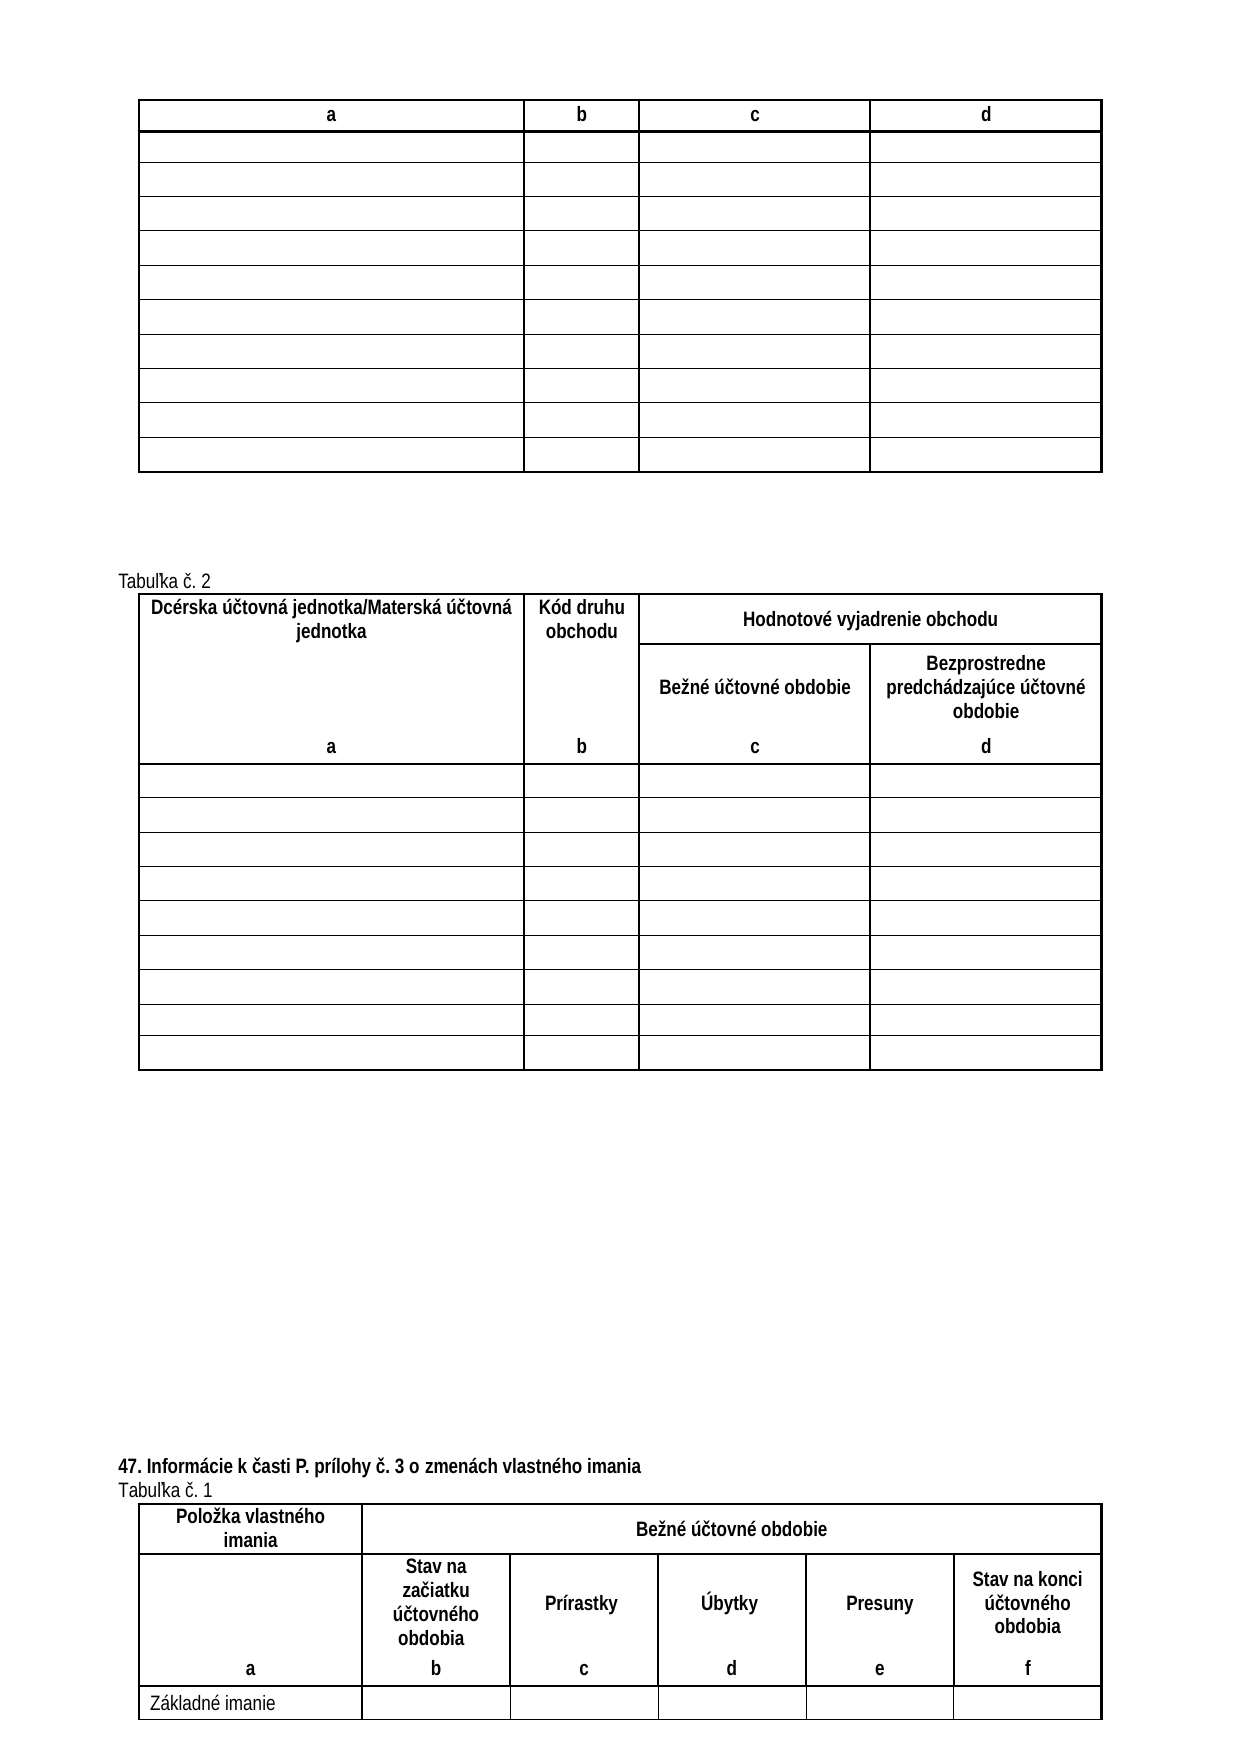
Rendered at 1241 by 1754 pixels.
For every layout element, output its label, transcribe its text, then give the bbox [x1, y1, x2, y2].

text Tabuľka č. 2 [118, 569, 1122, 593]
table_cell [640, 133, 869, 162]
table_cell [871, 970, 1100, 1003]
table_cell [640, 970, 869, 1003]
table_cell [525, 369, 638, 402]
table_cell b [525, 729, 638, 763]
table_cell [871, 867, 1100, 900]
table_cell [525, 643, 638, 728]
table_cell [640, 300, 869, 333]
table_cell c [640, 729, 869, 763]
table_cell [871, 300, 1100, 333]
table_cell Bežné účtovné obdobie [640, 645, 869, 728]
table_cell [871, 133, 1100, 162]
table_cell [871, 765, 1100, 797]
table_cell [511, 1687, 658, 1719]
table_cell [640, 335, 869, 368]
table_cell a [140, 729, 523, 763]
table_header Kód druhu obchodu [525, 595, 638, 643]
table_cell d [659, 1650, 805, 1685]
table_cell [871, 1005, 1100, 1035]
table_cell [140, 833, 523, 866]
table_cell [140, 970, 523, 1003]
table_cell d [871, 101, 1100, 130]
table_cell [140, 901, 523, 935]
table_cell [871, 936, 1100, 969]
table_cell [525, 133, 638, 162]
table_cell Prírastky [511, 1555, 657, 1650]
table_cell [871, 197, 1100, 230]
table_header Položka vlastného imania [140, 1505, 361, 1552]
table_cell [525, 798, 638, 832]
table_cell [363, 1687, 510, 1719]
table_cell [640, 403, 869, 437]
table_cell a [140, 101, 523, 130]
table_header Dcérska účtovná jednotka/Materská účtovná jednotka [140, 595, 523, 643]
table_cell [640, 833, 869, 866]
table_cell Stav na konci účtovného obdobia [955, 1555, 1100, 1650]
table_cell [659, 1687, 806, 1719]
table_cell [140, 335, 523, 368]
table_cell [525, 438, 638, 471]
table_cell [640, 765, 869, 797]
table_cell f [955, 1650, 1100, 1685]
table_cell [525, 231, 638, 265]
table_cell [871, 335, 1100, 368]
table_cell [140, 403, 523, 437]
table_cell [640, 1005, 869, 1035]
table_cell [525, 335, 638, 368]
table_cell [640, 438, 869, 471]
table_cell [140, 369, 523, 402]
table_cell [640, 1036, 869, 1069]
table_cell [807, 1687, 953, 1719]
table_cell b [525, 101, 638, 130]
table_cell [140, 266, 523, 299]
table_cell [871, 163, 1100, 196]
table_cell c [511, 1650, 657, 1685]
table_cell [525, 936, 638, 969]
table_cell b [363, 1650, 509, 1685]
table_cell [140, 798, 523, 832]
table_cell [140, 163, 523, 196]
table_cell [140, 231, 523, 265]
table_cell [525, 833, 638, 866]
table_cell [640, 197, 869, 230]
table_cell Presuny [807, 1555, 953, 1650]
table_cell [140, 643, 523, 728]
table_cell [954, 1687, 1100, 1719]
table_cell [871, 266, 1100, 299]
table_header Bežné účtovné obdobie [363, 1505, 1100, 1552]
table_cell [871, 403, 1100, 437]
table_cell [871, 798, 1100, 832]
table_cell [140, 133, 523, 162]
table_cell [525, 403, 638, 437]
table_cell [525, 867, 638, 900]
table_cell [640, 936, 869, 969]
table_cell d [871, 729, 1100, 763]
table_cell [525, 163, 638, 196]
table_cell [140, 438, 523, 471]
table_cell [871, 1036, 1100, 1069]
table_cell [640, 798, 869, 832]
table_cell [525, 765, 638, 797]
table_cell [525, 300, 638, 333]
text 47. Informácie k časti P. prílohy č. 3 o zmenách vlastného imania [118, 1454, 1122, 1478]
table_cell [525, 266, 638, 299]
text Tabuľka č. 1 [118, 1478, 1122, 1502]
table_cell [525, 1005, 638, 1035]
table_cell [525, 1036, 638, 1069]
table_cell [640, 231, 869, 265]
table_cell [640, 901, 869, 935]
table_cell Základné imanie [140, 1687, 361, 1719]
table_cell [640, 867, 869, 900]
table_cell [871, 438, 1100, 471]
table_cell [140, 867, 523, 900]
table_cell [140, 1036, 523, 1069]
table_cell [525, 197, 638, 230]
table_cell [871, 833, 1100, 866]
table_cell [140, 936, 523, 969]
table_cell [140, 1555, 361, 1650]
table_cell c [640, 101, 869, 130]
table_cell [640, 266, 869, 299]
table_cell [525, 970, 638, 1003]
table_cell a [140, 1650, 361, 1685]
table_cell [525, 901, 638, 935]
table_cell Stav na začiatku účtovného obdobia [363, 1555, 509, 1650]
table_cell [140, 197, 523, 230]
table_cell [871, 231, 1100, 265]
table_cell [871, 369, 1100, 402]
table_cell [640, 369, 869, 402]
table_cell Úbytky [659, 1555, 805, 1650]
table_cell [640, 163, 869, 196]
table_cell e [807, 1650, 953, 1685]
table_header Hodnotové vyjadrenie obchodu [640, 595, 1100, 643]
table_cell [140, 765, 523, 797]
table_cell [140, 300, 523, 333]
table_cell [140, 1005, 523, 1035]
table_cell [871, 901, 1100, 935]
table_cell Bezprostredne predchádzajúce účtovné obdobie [871, 645, 1100, 728]
